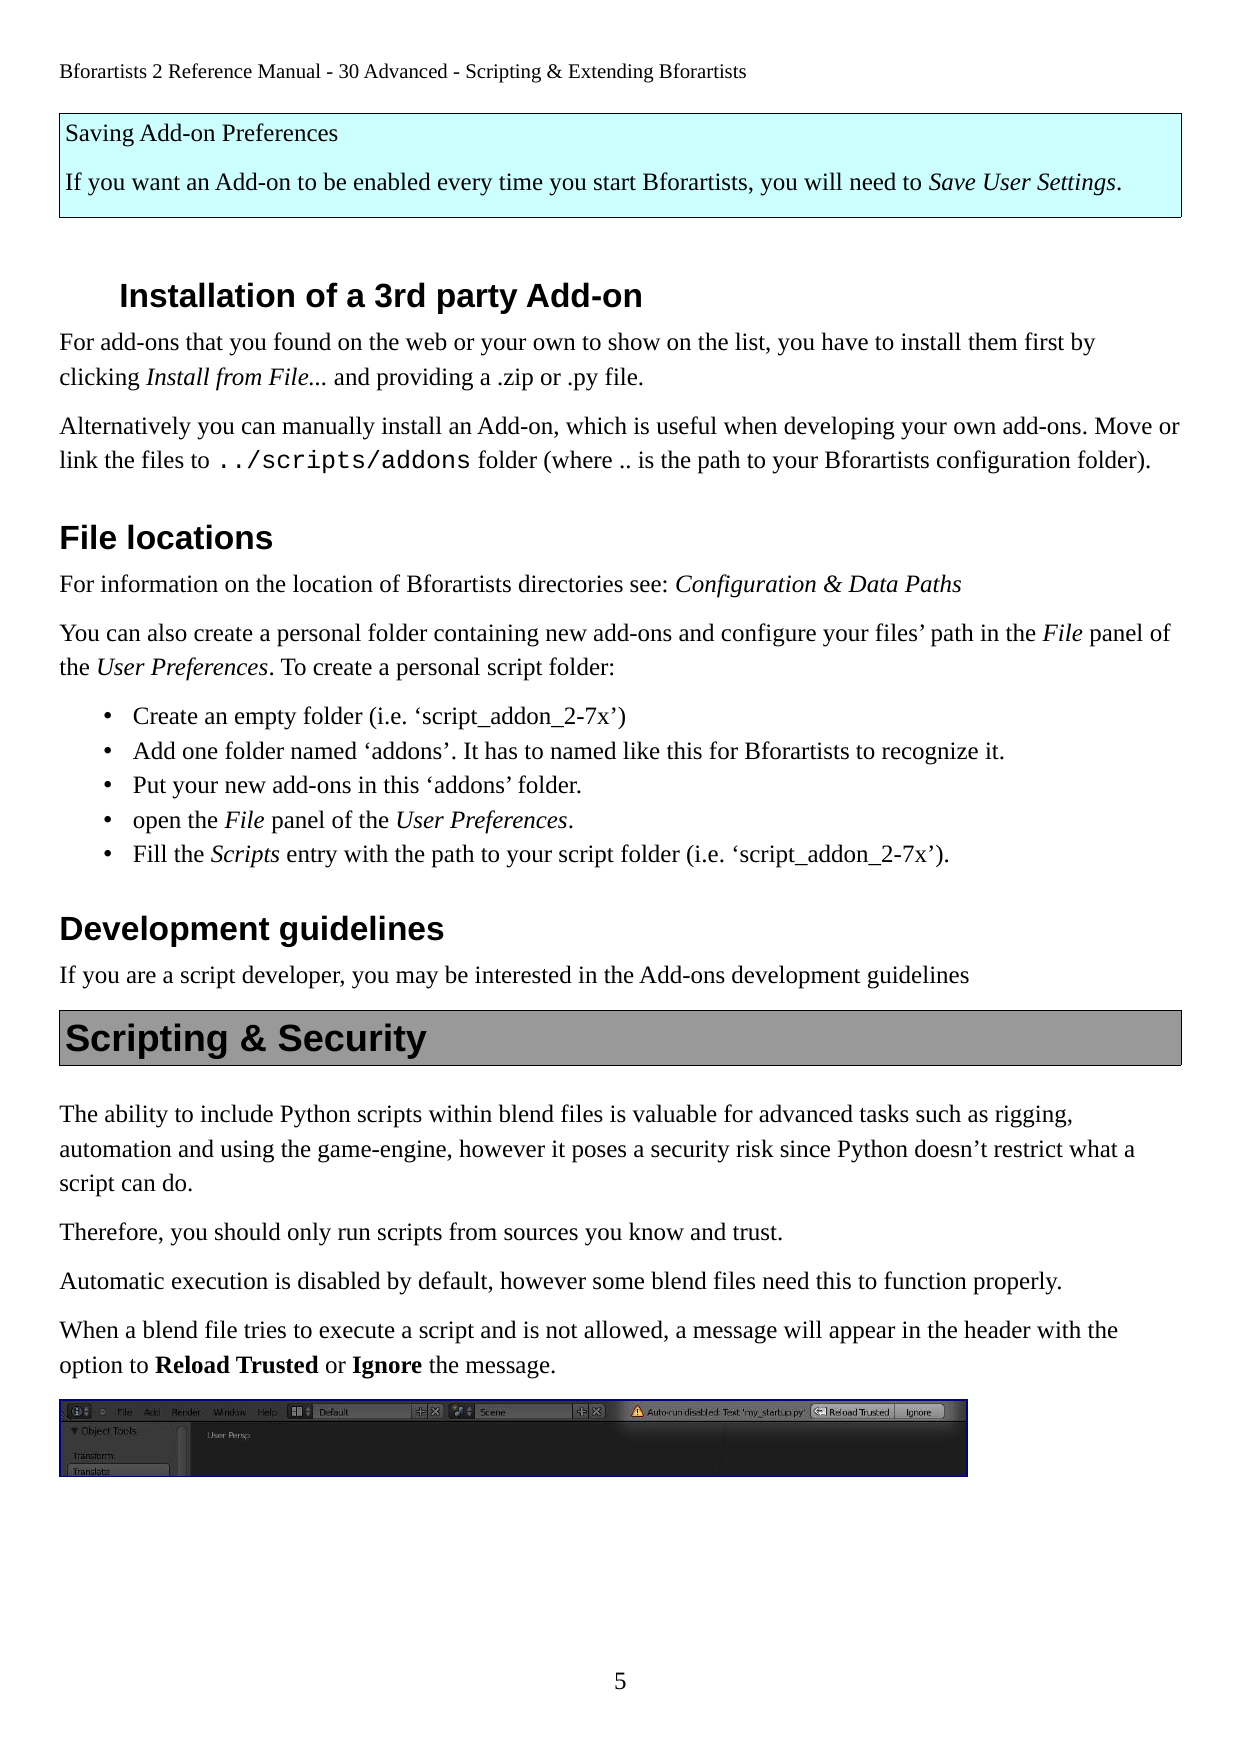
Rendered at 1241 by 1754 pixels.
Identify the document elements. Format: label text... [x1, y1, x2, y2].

list Fill the Scripts entry with the path to your script folder (i.e. ‘script_addon_2-7x’). [103, 839, 1181, 868]
subtitle Development guidelines [59, 909, 1181, 948]
table_header Scripting & Security [60, 1011, 1181, 1065]
text Automatic execution is disabled by default, however some blend files need this to function properly. [59, 1266, 1181, 1295]
text For add-ons that you found on the web or your own to show on the list, you have to install them first by clicking Install from File... and providing a .zip or .py file. [59, 327, 1181, 391]
picture [61, 1401, 966, 1476]
text For information on the location of Bforartists directories see: Configuration & Data Paths [59, 569, 1181, 598]
subtitle Installation of a 3rd party Add-on [59, 237, 1181, 315]
text You can also create a personal folder containing new add-ons and configure your files’ path in the File panel of the User Preferences. To create a personal script folder: [59, 618, 1181, 681]
text Alternatively you can manually install an Add-on, which is useful when developing your own add-ons. Move or link the files to ../scripts/addons folder (where .. is the path to your Bforartists configuration folder). [59, 411, 1181, 476]
list Create an empty folder (i.e. ‘script_addon_2-7x’) [103, 701, 1181, 730]
text The ability to include Python scripts within blend files is valuable for advanced tasks such as rigging, automation and using the game-engine, however it poses a security risk since Python doesn’t restrict what a script can do. [59, 1099, 1181, 1197]
list Add one folder named ‘addons’. It has to named like this for Bforartists to recognize it. [103, 736, 1181, 765]
table_cell Saving Add-on Preferences If you want an Add-on to be enabled every time you start Bforartists, you will need to Save User Settings. [60, 114, 1181, 217]
list Put your new add-ons in this ‘addons’ folder. [103, 770, 1181, 799]
list open the File panel of the User Preferences. [103, 805, 1181, 834]
text Therefore, you should only run scripts from sources you know and trust. [59, 1217, 1181, 1246]
text When a blend file tries to execute a script and is not allowed, a message will appear in the header with the option to Reload Trusted or Ignore the message. [59, 1315, 1181, 1379]
subtitle File locations [59, 518, 1181, 556]
text If you are a script developer, you may be interested in the Add-ons development guidelines [59, 960, 1181, 989]
